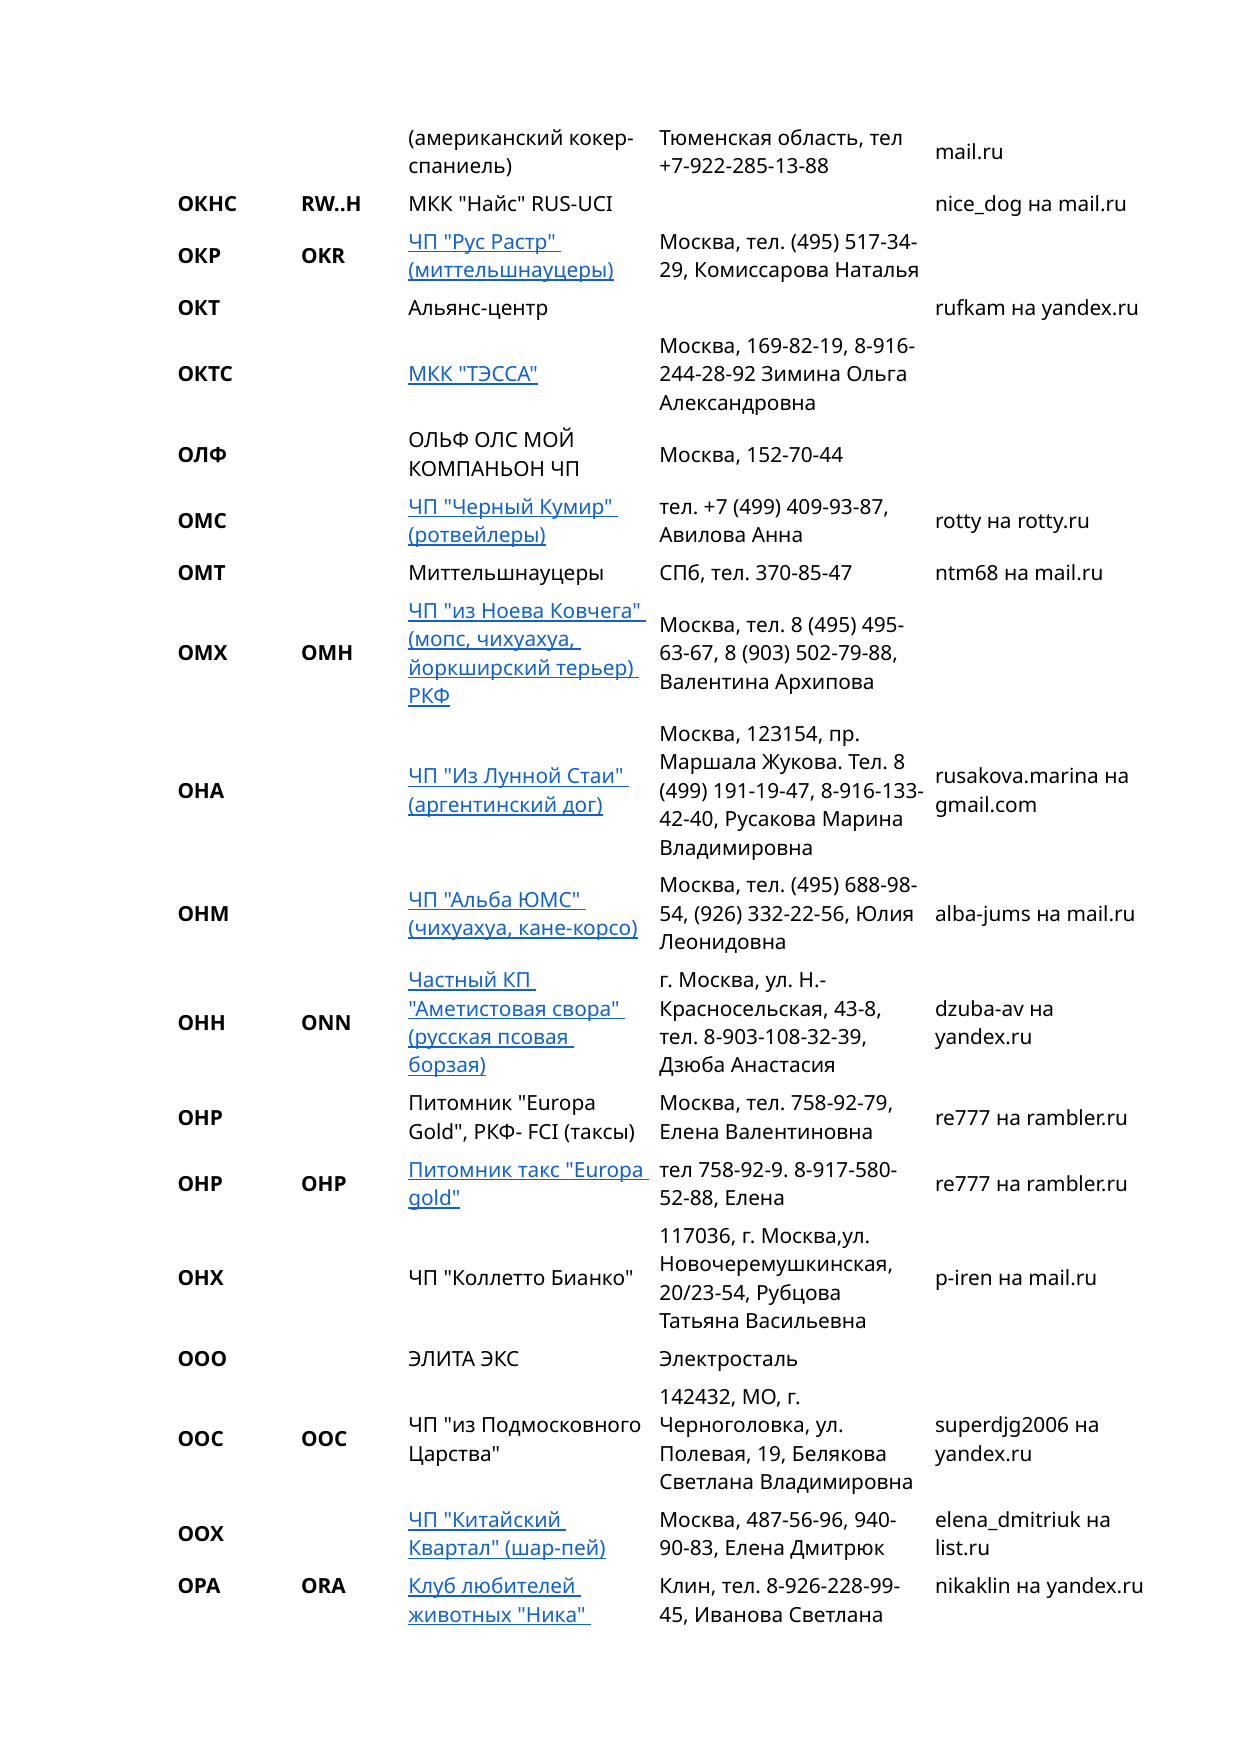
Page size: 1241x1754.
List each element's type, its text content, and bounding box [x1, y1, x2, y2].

table_cell Москва, тел. 758-92-79, Елена Валентиновна [654, 1084, 930, 1150]
table_cell ЭЛИТА ЭКС [404, 1339, 654, 1377]
table_cell 142432, МО, г. Черноголовка, ул. Полевая, 19, Белякова Светлана Владимировна [654, 1377, 930, 1500]
table_cell dzuba-av на yandex.ru [930, 961, 1156, 1084]
table_cell [296, 487, 403, 553]
table_cell Электросталь [654, 1339, 930, 1377]
table_cell ЧП "из Ноева Ковчега" (мопс, чихуахуа, йоркширский терьер) РКФ [404, 591, 654, 714]
table_cell (американский кокер-спаниель) [404, 118, 654, 184]
table_cell [930, 326, 1156, 421]
table_cell Питомник такс "Europa gold" [404, 1150, 654, 1216]
table_cell ОНА [173, 714, 296, 866]
table_cell rusakova.marina на gmail.com [930, 714, 1156, 866]
table_cell Москва, 152-70-44 [654, 421, 930, 487]
table_cell ntm68 на mail.ru [930, 554, 1156, 591]
table_cell ОКНС [173, 184, 296, 222]
table_cell Москва, 487-56-96, 940-90-83, Елена Дмитрюк [654, 1500, 930, 1567]
table_cell Питомник "Europa Gold", РКФ- FCI (таксы) [404, 1084, 654, 1150]
table_cell Москва, тел. (495) 517-34-29, Комиссарова Наталья [654, 222, 930, 288]
table_cell ОНХ [173, 1216, 296, 1339]
table_cell [296, 421, 403, 487]
table_cell Частный КП "Аметистовая свора" (русская псовая борзая) [404, 961, 654, 1084]
table_cell ОМТ [173, 554, 296, 591]
table_cell alba-jums на mail.ru [930, 866, 1156, 961]
table_cell Москва, 123154, пр. Маршала Жукова. Тел. 8 (499) 191-19-47, 8-916-133-42-40, Русакова Марина Владимировна [654, 714, 930, 866]
table_cell superdjg2006 на yandex.ru [930, 1377, 1156, 1500]
table_cell Москва, тел. 8 (495) 495-63-67, 8 (903) 502-79-88, Валентина Архипова [654, 591, 930, 714]
table_cell p-iren на mail.ru [930, 1216, 1156, 1339]
table_cell Клин, тел. 8-926-228-99-45, Иванова Светлана [654, 1567, 930, 1633]
table_cell ОКР [173, 222, 296, 288]
table_cell [296, 289, 403, 326]
table_cell [930, 591, 1156, 714]
table_cell [296, 1500, 403, 1567]
table_cell OKR [296, 222, 403, 288]
table_cell nikaklin на yandex.ru [930, 1567, 1156, 1633]
table_cell ЧП "Коллетто Бианко" [404, 1216, 654, 1339]
table_cell mail.ru [930, 118, 1156, 184]
table_cell ОЛЬФ ОЛС МОЙ КОМПАНЬОН ЧП [404, 421, 654, 487]
table_cell RW..H [296, 184, 403, 222]
table_cell [296, 1216, 403, 1339]
table_cell [296, 1084, 403, 1150]
table_cell ЧП "Из Лунной Стаи" (аргентинский дог) [404, 714, 654, 866]
table_cell ОЛФ [173, 421, 296, 487]
table_cell [930, 1339, 1156, 1377]
table_cell ООС [173, 1377, 296, 1500]
table_cell re777 на rambler.ru [930, 1084, 1156, 1150]
table_cell тел. +7 (499) 409-93-87, Авилова Анна [654, 487, 930, 553]
table_cell ЧП "Китайский Квартал" (шар-пей) [404, 1500, 654, 1567]
table_cell ORA [296, 1567, 403, 1633]
table_cell ОКТ [173, 289, 296, 326]
table_cell ОМХ [173, 591, 296, 714]
table_cell ООС [296, 1377, 403, 1500]
table_cell ОНМ [173, 866, 296, 961]
table_cell МКК "ТЭССА" [404, 326, 654, 421]
table_cell ОНР [173, 1084, 296, 1150]
table_cell ОКТС [173, 326, 296, 421]
table_cell ОНР [296, 1150, 403, 1216]
table_cell ЧП "Альба ЮМС" (чихуахуа, кане-корсо) [404, 866, 654, 961]
table_cell ОМС [173, 487, 296, 553]
table_cell Альянс-центр [404, 289, 654, 326]
table_cell тел 758-92-9. 8-917-580-52-88, Елена [654, 1150, 930, 1216]
table_cell re777 на rambler.ru [930, 1150, 1156, 1216]
table_cell rotty на rotty.ru [930, 487, 1156, 553]
table_cell 117036, г. Москва,ул. Новочеремушкинская, 20/23-54, Рубцова Татьяна Васильевна [654, 1216, 930, 1339]
table_cell ОМН [296, 591, 403, 714]
table_cell ОНР [173, 1150, 296, 1216]
table_cell ЧП "из Подмосковного Царства" [404, 1377, 654, 1500]
table_cell [173, 118, 296, 184]
table_cell [296, 714, 403, 866]
table_cell [654, 289, 930, 326]
table_cell [930, 222, 1156, 288]
table_cell Миттельшнауцеры [404, 554, 654, 591]
table_cell [930, 421, 1156, 487]
table_cell ОРА [173, 1567, 296, 1633]
table_cell [296, 326, 403, 421]
table_cell Москва, тел. (495) 688-98-54, (926) 332-22-56, Юлия Леонидовна [654, 866, 930, 961]
table_cell Тюменская область, тел +7-922-285-13-88 [654, 118, 930, 184]
table_cell ЧП "Черный Кумир" (ротвейлеры) [404, 487, 654, 553]
table_cell nice_dog на mail.ru [930, 184, 1156, 222]
table_cell ОНН [173, 961, 296, 1084]
table_cell ООО [173, 1339, 296, 1377]
table_cell [296, 1339, 403, 1377]
table_cell [296, 118, 403, 184]
table_cell ONN [296, 961, 403, 1084]
table_cell rufkam на yandex.ru [930, 289, 1156, 326]
table_cell elena_dmitriuk на list.ru [930, 1500, 1156, 1567]
table_cell [296, 866, 403, 961]
table_cell [654, 184, 930, 222]
table_cell ООХ [173, 1500, 296, 1567]
table_cell [296, 554, 403, 591]
table_cell МКК "Найс" RUS-UCI [404, 184, 654, 222]
table_cell СПб, тел. 370-85-47 [654, 554, 930, 591]
table_cell ЧП "Рус Растр" (миттельшнауцеры) [404, 222, 654, 288]
table_cell г. Москва, ул. Н.-Красносельская, 43-8, тел. 8-903-108-32-39, Дзюба Анастасия [654, 961, 930, 1084]
table_cell Клуб любителей животных "Ника" [404, 1567, 654, 1633]
table_cell Москва, 169-82-19, 8-916-244-28-92 Зимина Ольга Александровна [654, 326, 930, 421]
